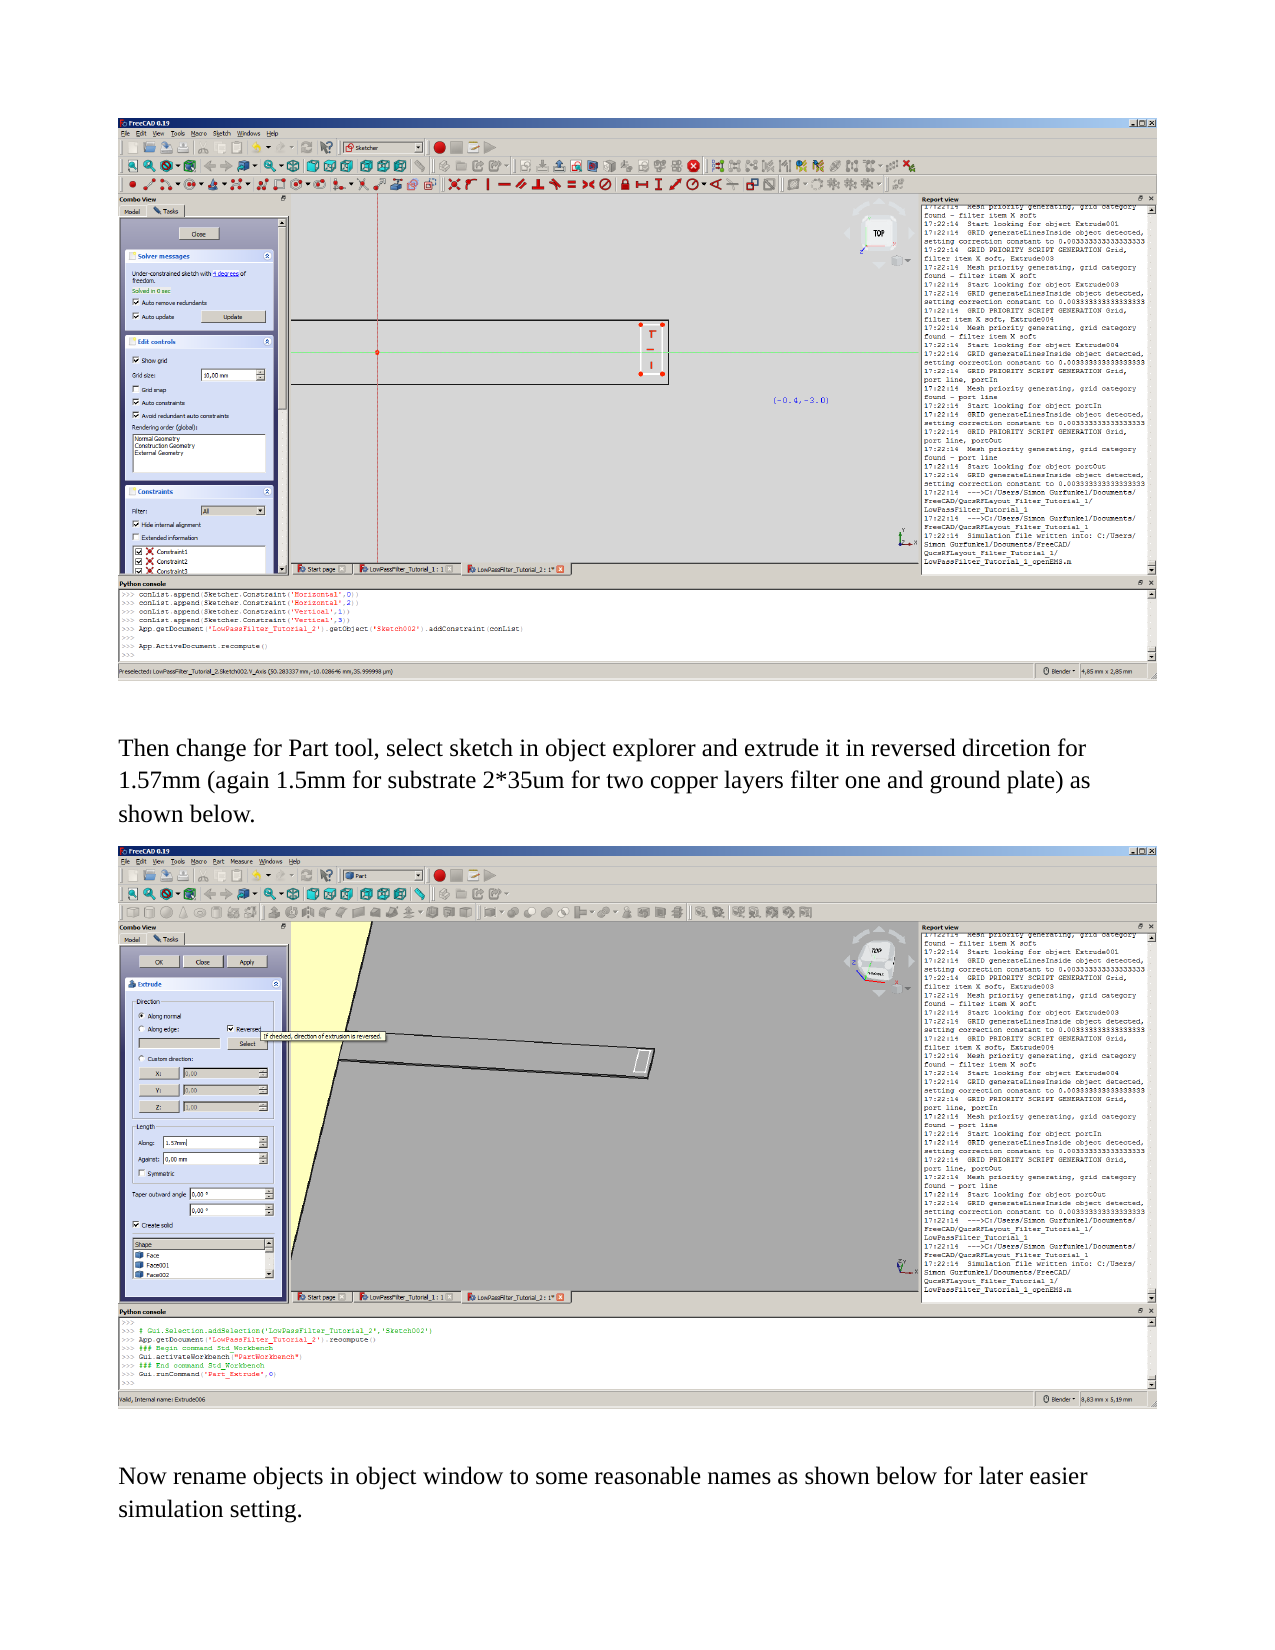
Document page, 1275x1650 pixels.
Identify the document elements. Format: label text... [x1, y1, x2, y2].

text Now rename objects in object window to some reasonable names as shown below for later easier simulation setting. [118, 1461, 1157, 1522]
picture [118, 118, 1157, 681]
text Then change for Part tool, select sketch in object explorer and extrude it in reversed dircetion for 1.57mm (again 1.5mm for substrate 2*35um for two copper layers filter one and ground plate) as shown below. [118, 733, 1157, 827]
picture [118, 846, 1157, 1409]
